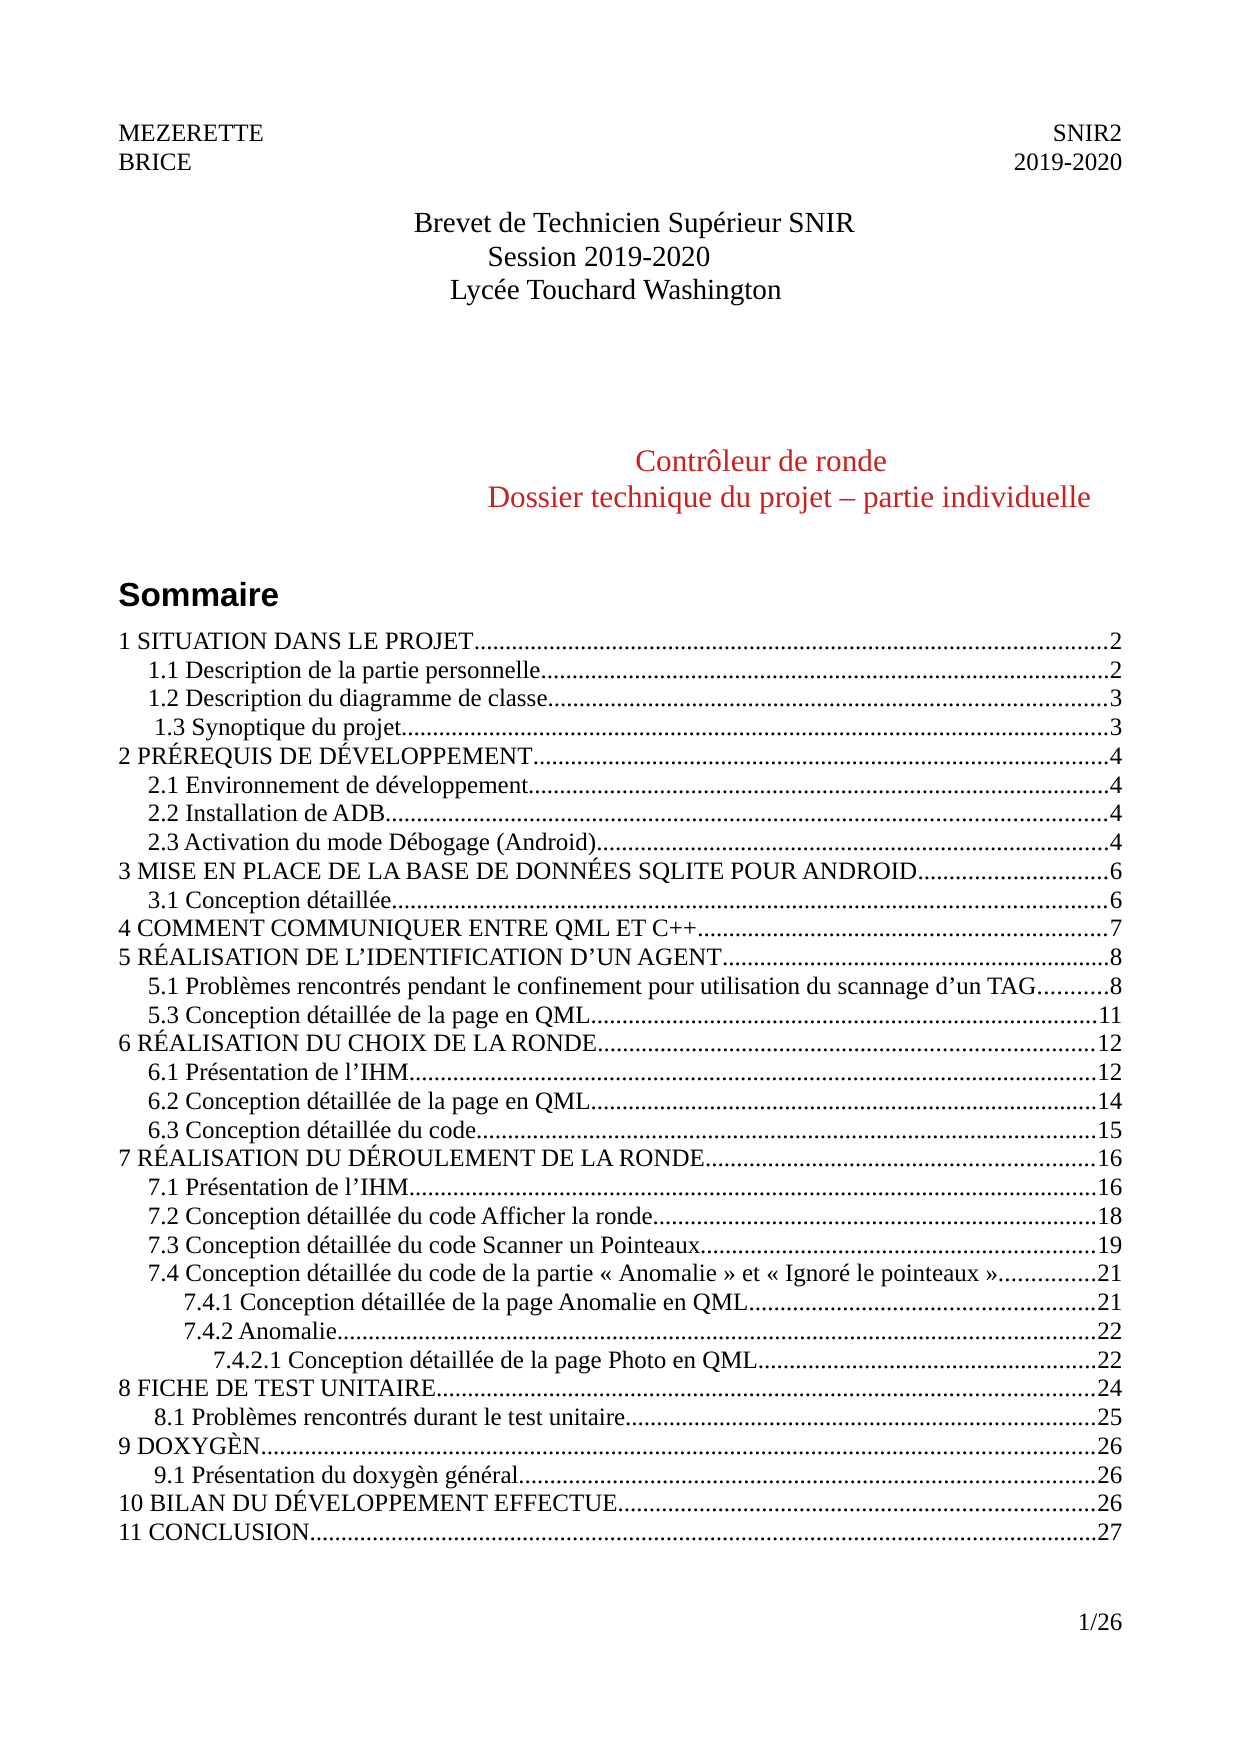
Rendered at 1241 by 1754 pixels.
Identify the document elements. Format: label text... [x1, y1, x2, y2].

text 7.3 Conception détaillée du code Scanner un Pointeaux 19 [148, 1230, 1122, 1258]
text 9 DOXYGÈN 26 [118, 1431, 1122, 1460]
text 8 FICHE DE TEST UNITAIRE 24 [118, 1373, 1122, 1402]
text 6.2 Conception détaillée de la page en QML 14 [148, 1086, 1122, 1115]
text 1.2 Description du diagramme de classe 3 [148, 683, 1122, 712]
text 7.4.2.1 Conception détaillée de la page Photo en QML 22 [207, 1345, 1122, 1373]
text 2.2 Installation de ADB 4 [148, 798, 1122, 827]
text 1.3 Synoptique du projet 3 [148, 712, 1122, 741]
text Lycée Touchard Washington [118, 272, 1122, 306]
text 2.1 Environnement de développement 4 [148, 770, 1122, 798]
text Session 2019-2020 [118, 239, 1122, 272]
text 3 MISE EN PLACE DE LA BASE DE DONNÉES SQLITE POUR ANDROID 6 [118, 856, 1122, 885]
text 6.1 Présentation de l’IHM 12 [148, 1057, 1122, 1086]
text Dossier technique du projet – partie individuelle [118, 478, 1122, 514]
text 2.3 Activation du mode Débogage (Android) 4 [148, 827, 1122, 856]
text Brevet de Technicien Supérieur SNIR [118, 205, 1122, 239]
text Contrôleur de ronde [118, 442, 1122, 478]
text 3.1 Conception détaillée 6 [148, 885, 1122, 913]
text 7.1 Présentation de l’IHM 16 [148, 1172, 1122, 1201]
text 7.2 Conception détaillée du code Afficher la ronde 18 [148, 1201, 1122, 1230]
text 1.1 Description de la partie personnelle 2 [148, 655, 1122, 683]
text 7.4.1 Conception détaillée de la page Anomalie en QML 21 [177, 1287, 1122, 1316]
text 5.1 Problèmes rencontrés pendant le confinement pour utilisation du scannage d’un TAG 8 [148, 971, 1122, 1000]
text 2 PRÉREQUIS DE DÉVELOPPEMENT 4 [118, 741, 1122, 770]
text 1 SITUATION DANS LE PROJET 2 [118, 626, 1122, 655]
text 6.3 Conception détaillée du code 15 [148, 1115, 1122, 1143]
text 11 CONCLUSION 27 [118, 1517, 1122, 1546]
subtitle Sommaire [118, 575, 1122, 613]
text 5 RÉALISATION DE L’IDENTIFICATION D’UN AGENT 8 [118, 942, 1122, 971]
text 5.3 Conception détaillée de la page en QML 11 [148, 1000, 1122, 1028]
text 7 RÉALISATION DU DÉROULEMENT DE LA RONDE 16 [118, 1143, 1122, 1172]
text 8.1 Problèmes rencontrés durant le test unitaire 25 [148, 1402, 1122, 1431]
text 9.1 Présentation du doxygèn général 26 [148, 1460, 1122, 1488]
text 6 RÉALISATION DU CHOIX DE LA RONDE 12 [118, 1028, 1122, 1057]
text 7.4 Conception détaillée du code de la partie « Anomalie » et « Ignoré le pointeaux » 21 [148, 1258, 1122, 1287]
text 4 COMMENT COMMUNIQUER ENTRE QML ET C++ 7 [118, 913, 1122, 942]
text 7.4.2 Anomalie 22 [177, 1316, 1122, 1345]
text 10 BILAN DU DÉVELOPPEMENT EFFECTUE 26 [118, 1488, 1122, 1517]
